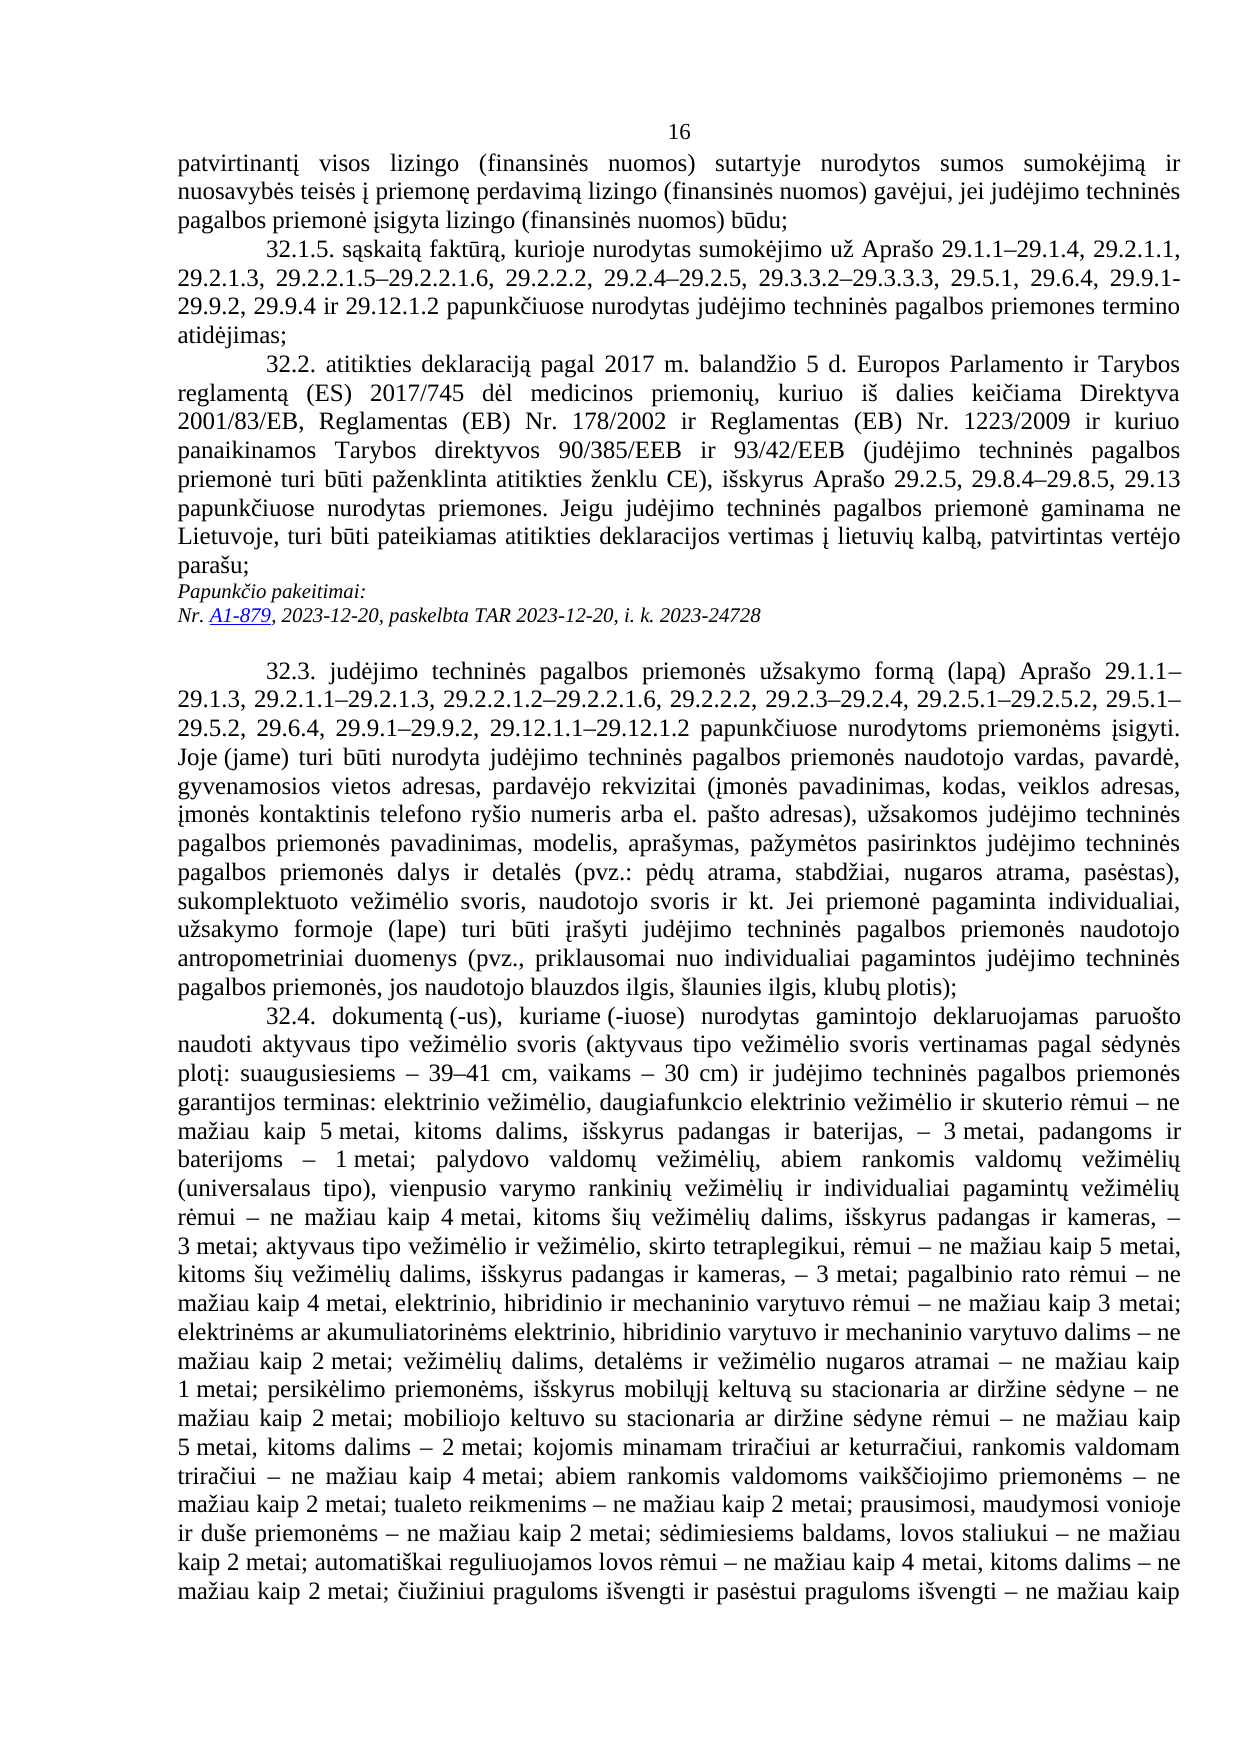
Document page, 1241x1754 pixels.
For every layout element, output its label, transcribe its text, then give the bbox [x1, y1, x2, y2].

text 32.4. dokumentą (-us), kuriame (-iuose) nurodytas gamintojo deklaruojamas paruošto naudoti aktyvaus tipo vežimėlio svoris (aktyvaus tipo vežimėlio svoris vertinamas pagal sėdynės plotį: suaugusiesiems – 39–41 cm, vaikams – 30 cm) ir judėjimo techninės pagalbos priemonės garantijos terminas: elektrinio vežimėlio, daugiafunkcio elektrinio vežimėlio ir skuterio rėmui – ne mažiau kaip 5 metai, kitoms dalims, išskyrus padangas ir baterijas, – 3 metai, padangoms ir baterijoms – 1 metai; palydovo valdomų vežimėlių, abiem rankomis valdomų vežimėlių (universalaus tipo), vienpusio varymo rankinių vežimėlių ir individualiai pagamintų vežimėlių rėmui – ne mažiau kaip 4 metai, kitoms šių vežimėlių dalims, išskyrus padangas ir kameras, – 3 metai; aktyvaus tipo vežimėlio ir vežimėlio, skirto tetraplegikui, rėmui – ne mažiau kaip 5 metai, kitoms šių vežimėlių dalims, išskyrus padangas ir kameras, – 3 metai; pagalbinio rato rėmui – ne mažiau kaip 4 metai, elektrinio, hibridinio ir mechaninio varytuvo rėmui – ne mažiau kaip 3 metai; elektrinėms ar akumuliatorinėms elektrinio, hibridinio varytuvo ir mechaninio varytuvo dalims – ne mažiau kaip 2 metai; vežimėlių dalims, detalėms ir vežimėlio nugaros atramai – ne mažiau kaip 1 metai; persikėlimo priemonėms, išskyrus mobilųjį keltuvą su stacionaria ar diržine sėdyne – ne mažiau kaip 2 metai; mobiliojo keltuvo su stacionaria ar diržine sėdyne rėmui – ne mažiau kaip 5 metai, kitoms dalims – 2 metai; kojomis minamam triračiui ar keturračiui, rankomis valdomam triračiui – ne mažiau kaip 4 metai; abiem rankomis valdomoms vaikščiojimo priemonėms – ne mažiau kaip 2 metai; tualeto reikmenims – ne mažiau kaip 2 metai; prausimosi, maudymosi vonioje ir duše priemonėms – ne mažiau kaip 2 metai; sėdimiesiems baldams, lovos staliukui – ne mažiau kaip 2 metai; automatiškai reguliuojamos lovos rėmui – ne mažiau kaip 4 metai, kitoms dalims – ne mažiau kaip 2 metai; čiužiniui praguloms išvengti ir pasėstui praguloms išvengti – ne mažiau kaip [177, 1001, 1181, 1604]
text patvirtinantį visos lizingo (finansinės nuomos) sutartyje nurodytos sumos sumokėjimą ir nuosavybės teisės į priemonę perdavimą lizingo (finansinės nuomos) gavėjui, jei judėjimo techninės pagalbos priemonė įsigyta lizingo (finansinės nuomos) būdu; [177, 148, 1181, 234]
text 32.1.5. sąskaitą faktūrą, kurioje nurodytas sumokėjimo už Aprašo 29.1.1–29.1.4, 29.2.1.1, 29.2.1.3, 29.2.2.1.5–29.2.2.1.6, 29.2.2.2, 29.2.4–29.2.5, 29.3.3.2–29.3.3.3, 29.5.1, 29.6.4, 29.9.1-29.9.2, 29.9.4 ir 29.12.1.2 papunkčiuose nurodytas judėjimo techninės pagalbos priemones termino atidėjimas; [177, 234, 1181, 349]
text Papunkčio pakeitimai: [177, 579, 1181, 603]
text 32.2. atitikties deklaraciją pagal 2017 m. balandžio 5 d. Europos Parlamento ir Tarybos reglamentą (ES) 2017/745 dėl medicinos priemonių, kuriuo iš dalies keičiama Direktyva 2001/83/EB, Reglamentas (EB) Nr. 178/2002 ir Reglamentas (EB) Nr. 1223/2009 ir kuriuo panaikinamos Tarybos direktyvos 90/385/EEB ir 93/42/EEB (judėjimo techninės pagalbos priemonė turi būti paženklinta atitikties ženklu CE), išskyrus Aprašo 29.2.5, 29.8.4–29.8.5, 29.13 papunkčiuose nurodytas priemones. Jeigu judėjimo techninės pagalbos priemonė gaminama ne Lietuvoje, turi būti pateikiamas atitikties deklaracijos vertimas į lietuvių kalbą, patvirtintas vertėjo parašu; [177, 349, 1181, 579]
text 32.3. judėjimo techninės pagalbos priemonės užsakymo formą (lapą) Aprašo 29.1.1–29.1.3, 29.2.1.1–29.2.1.3, 29.2.2.1.2–29.2.2.1.6, 29.2.2.2, 29.2.3–29.2.4, 29.2.5.1–29.2.5.2, 29.5.1–29.5.2, 29.6.4, 29.9.1–29.9.2, 29.12.1.1–29.12.1.2 papunkčiuose nurodytoms priemonėms įsigyti. Joje (jame) turi būti nurodyta judėjimo techninės pagalbos priemonės naudotojo vardas, pavardė, gyvenamosios vietos adresas, pardavėjo rekvizitai (įmonės pavadinimas, kodas, veiklos adresas, įmonės kontaktinis telefono ryšio numeris arba el. pašto adresas), užsakomos judėjimo techninės pagalbos priemonės pavadinimas, modelis, aprašymas, pažymėtos pasirinktos judėjimo techninės pagalbos priemonės dalys ir detalės (pvz.: pėdų atrama, stabdžiai, nugaros atrama, pasėstas), sukomplektuoto vežimėlio svoris, naudotojo svoris ir kt. Jei priemonė pagaminta individualiai, užsakymo formoje (lape) turi būti įrašyti judėjimo techninės pagalbos priemonės naudotojo antropometriniai duomenys (pvz., priklausomai nuo individualiai pagamintos judėjimo techninės pagalbos priemonės, jos naudotojo blauzdos ilgis, šlaunies ilgis, klubų plotis); [177, 656, 1181, 1001]
text Nr. A1-879, 2023-12-20, paskelbta TAR 2023-12-20, i. k. 2023-24728 [177, 603, 1181, 627]
